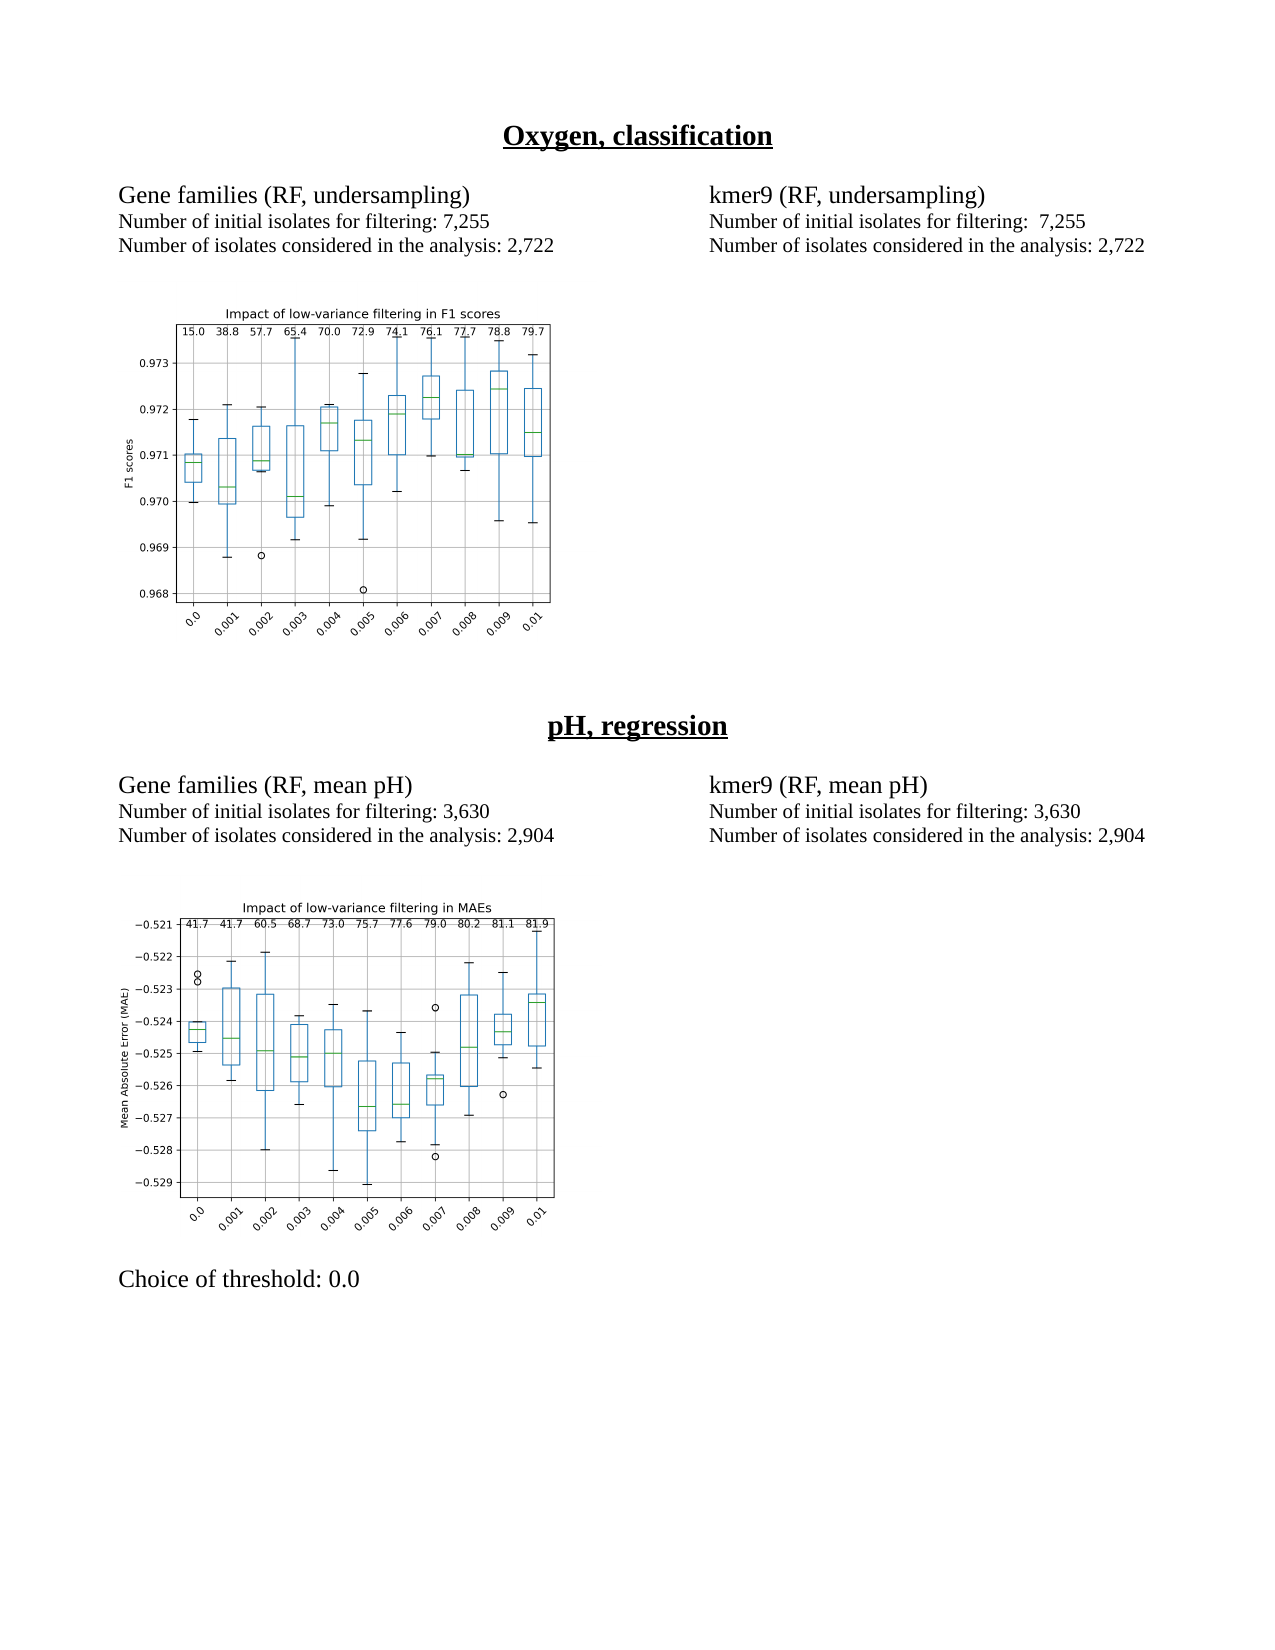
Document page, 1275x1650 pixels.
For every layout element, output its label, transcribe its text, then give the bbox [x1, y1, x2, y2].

text Choice of threshold: 0.0 [118, 1264, 1157, 1293]
text Number of isolates considered in the analysis: 2,722 Number of isolates considered in the analysis: 2,722 [118, 233, 1157, 257]
text Gene families (RF, undersampling) kmer9 (RF, undersampling) [118, 180, 1157, 209]
text Number of isolates considered in the analysis: 2,904 Number of isolates considered in the analysis: 2,904 [118, 823, 1157, 847]
picture [120, 875, 602, 1237]
text Gene families (RF, mean pH) kmer9 (RF, mean pH) [118, 770, 1157, 799]
text Number of initial isolates for filtering: 7,255 Number of initial isolates for filtering: 7,255 [118, 209, 1157, 233]
text pH, regression [118, 708, 1157, 741]
text Number of initial isolates for filtering: 3,630 Number of initial isolates for filtering: 3,630 [118, 799, 1157, 823]
text Oxygen, classification [118, 118, 1157, 152]
picture [117, 281, 598, 642]
